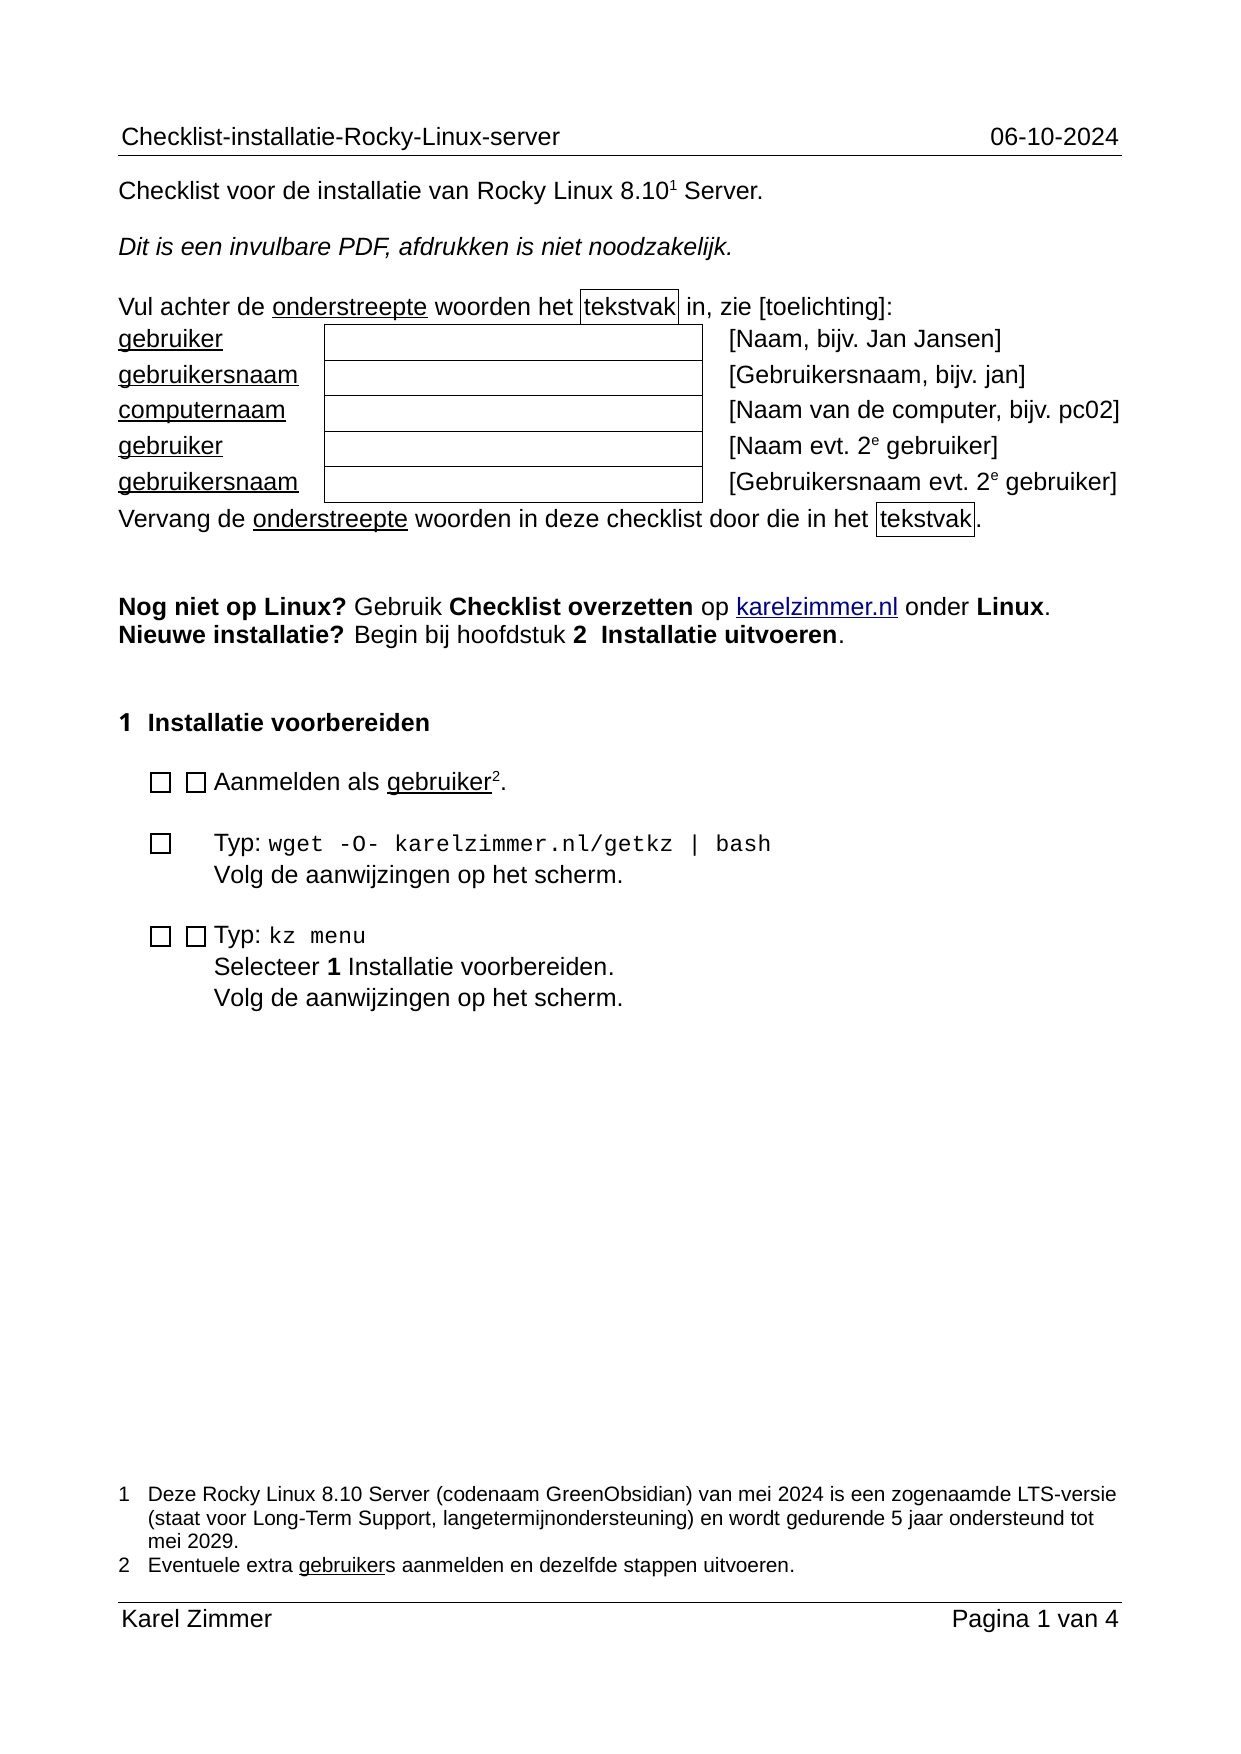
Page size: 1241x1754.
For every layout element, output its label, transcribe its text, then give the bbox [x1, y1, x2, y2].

text Deze Rocky Linux 8.10 Server (codenaam GreenObsidian) van mei 2024 is een zogenaamde LTS-versie (staat voor Long-Term Support, langetermijnondersteuning) en wordt gedurende 5 jaar ondersteund tot mei 2029. [118, 1483, 1122, 1553]
text [Gebruikersnaam, bijv. jan] [703, 360, 1122, 395]
text COMPUTERNAAM [118, 395, 324, 431]
table_cell [118, 798, 142, 828]
table_header [142, 767, 177, 797]
text [Naam evt. 2e gebruiker] [703, 431, 1122, 466]
table_cell [142, 983, 177, 1013]
table_cell [118, 890, 142, 920]
table_cell [213, 890, 1122, 920]
text [Naam van de computer, bijv. pc02] [703, 395, 1122, 431]
table_cell [118, 952, 142, 982]
table_cell [177, 860, 213, 890]
text tekstvak [877, 503, 974, 536]
table_header Aanmelden als gebruiker. [213, 767, 1122, 797]
text GEBRUIKER [118, 324, 324, 360]
table_cell Volg de aanwijzingen op het scherm. [213, 860, 1122, 890]
table_cell [142, 798, 177, 828]
text Nog niet op Linux? Gebruik Checklist overzetten op karelzimmer.nl onder Linux. [118, 593, 1122, 621]
text Vul achter de ONDERSTREEPTE woorden het [118, 289, 580, 324]
table_cell [177, 890, 213, 920]
table_cell [177, 983, 213, 1013]
table_header [118, 767, 142, 797]
text [Naam, bijv. Jan Jansen] [703, 324, 1122, 360]
text Vervang de ONDERSTREEPTE woorden in deze checklist door die in het [118, 502, 876, 537]
text Dit is een invulbare PDF, afdrukken is niet noodzakelijk. [118, 233, 1122, 261]
list Installatie voorbereiden [118, 705, 1122, 739]
text in, zie [toelichting]: [679, 289, 1122, 324]
table_cell [177, 828, 213, 859]
table_cell [118, 983, 142, 1013]
table_cell [118, 920, 142, 952]
text Checklist voor de installatie van Rocky Linux 8.10 Server. [118, 177, 1122, 205]
table_cell [142, 952, 177, 982]
text gebruikersnaam [118, 360, 324, 395]
table_cell [177, 952, 213, 982]
text Nieuwe installatie? Begin bij hoofdstuk 2 Installatie uitvoeren. [118, 621, 1122, 649]
table_cell [142, 860, 177, 890]
text GEBRUIKERSNaaM [118, 466, 324, 502]
table_cell [142, 920, 177, 952]
text GEBRUIKER [118, 431, 324, 466]
table_cell Volg de aanwijzingen op het scherm. [213, 983, 1122, 1013]
text . [975, 502, 1122, 537]
table_cell [177, 920, 213, 952]
table_cell [142, 890, 177, 920]
table_cell [118, 860, 142, 890]
table_cell Typ: wget -O- karelzimmer.nl/getkz | bash [213, 828, 1122, 859]
table_cell [118, 828, 142, 859]
table_header [177, 767, 213, 797]
table_cell [213, 798, 1122, 828]
table_cell [177, 798, 213, 828]
text tekstvak [581, 290, 678, 324]
text [Gebruikersnaam evt. 2e gebruiker] [703, 466, 1122, 502]
table_cell Selecteer 1 Installatie voorbereiden. [213, 952, 1122, 982]
table_cell Typ: kz menu [213, 920, 1122, 952]
table_cell [142, 828, 177, 859]
